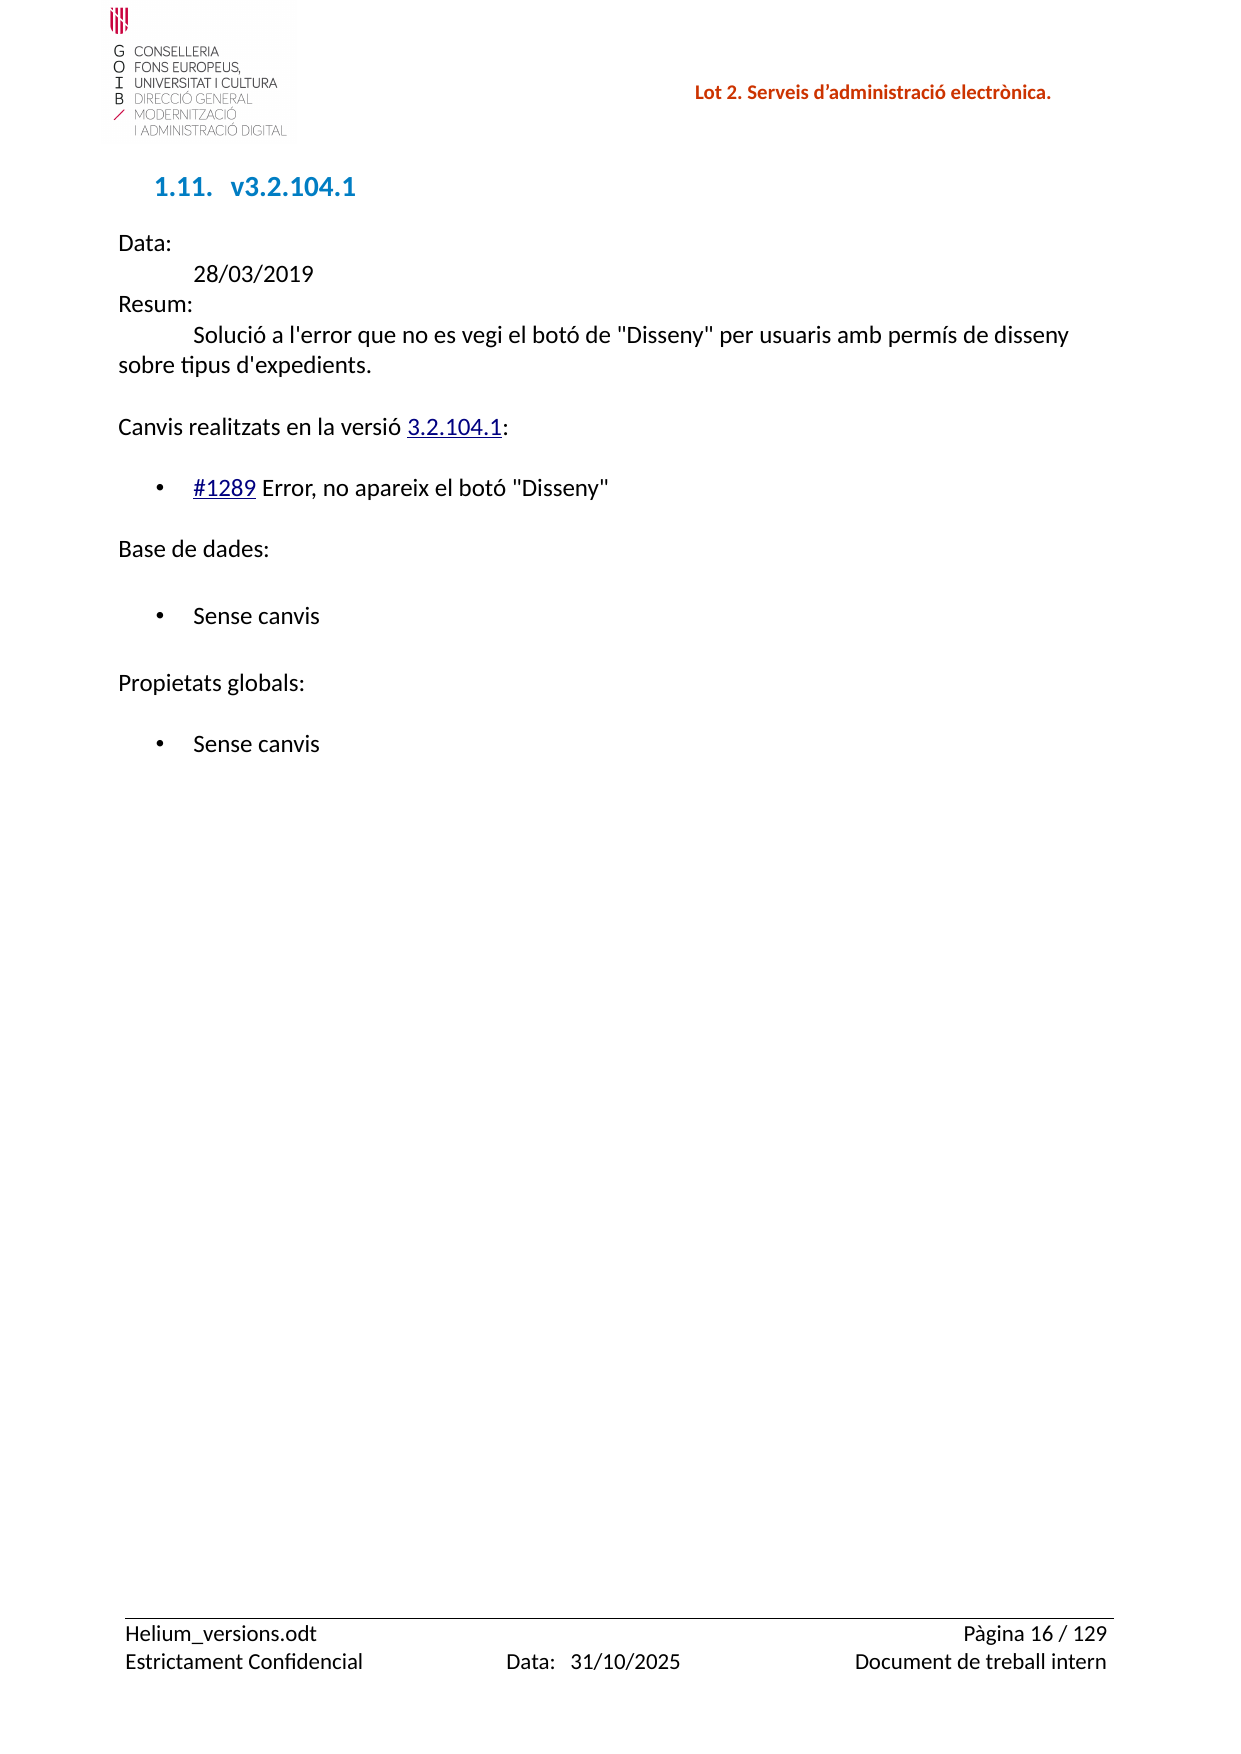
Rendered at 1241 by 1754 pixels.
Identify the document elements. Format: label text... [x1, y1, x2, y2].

text Base de dades: [118, 533, 1122, 563]
text 28/03/2019 [118, 258, 1122, 289]
list Sense canvis [156, 728, 1122, 758]
list Sense canvis [156, 600, 1122, 630]
text Resum: [118, 289, 1122, 319]
text Canvis realitzats en la versió 3.2.104.1: [118, 411, 1122, 441]
picture [100, 0, 297, 144]
text Data: [118, 228, 1122, 258]
list #1289 Error, no apareix el botó "Disseny" [156, 472, 1122, 502]
text Propietats globals: [118, 667, 1122, 697]
subtitle v3.2.104.1 [153, 168, 1122, 204]
text Solució a l'error que no es vegi el botó de "Disseny" per usuaris amb permís de disseny sobre tipus d'expedients. [118, 319, 1122, 380]
